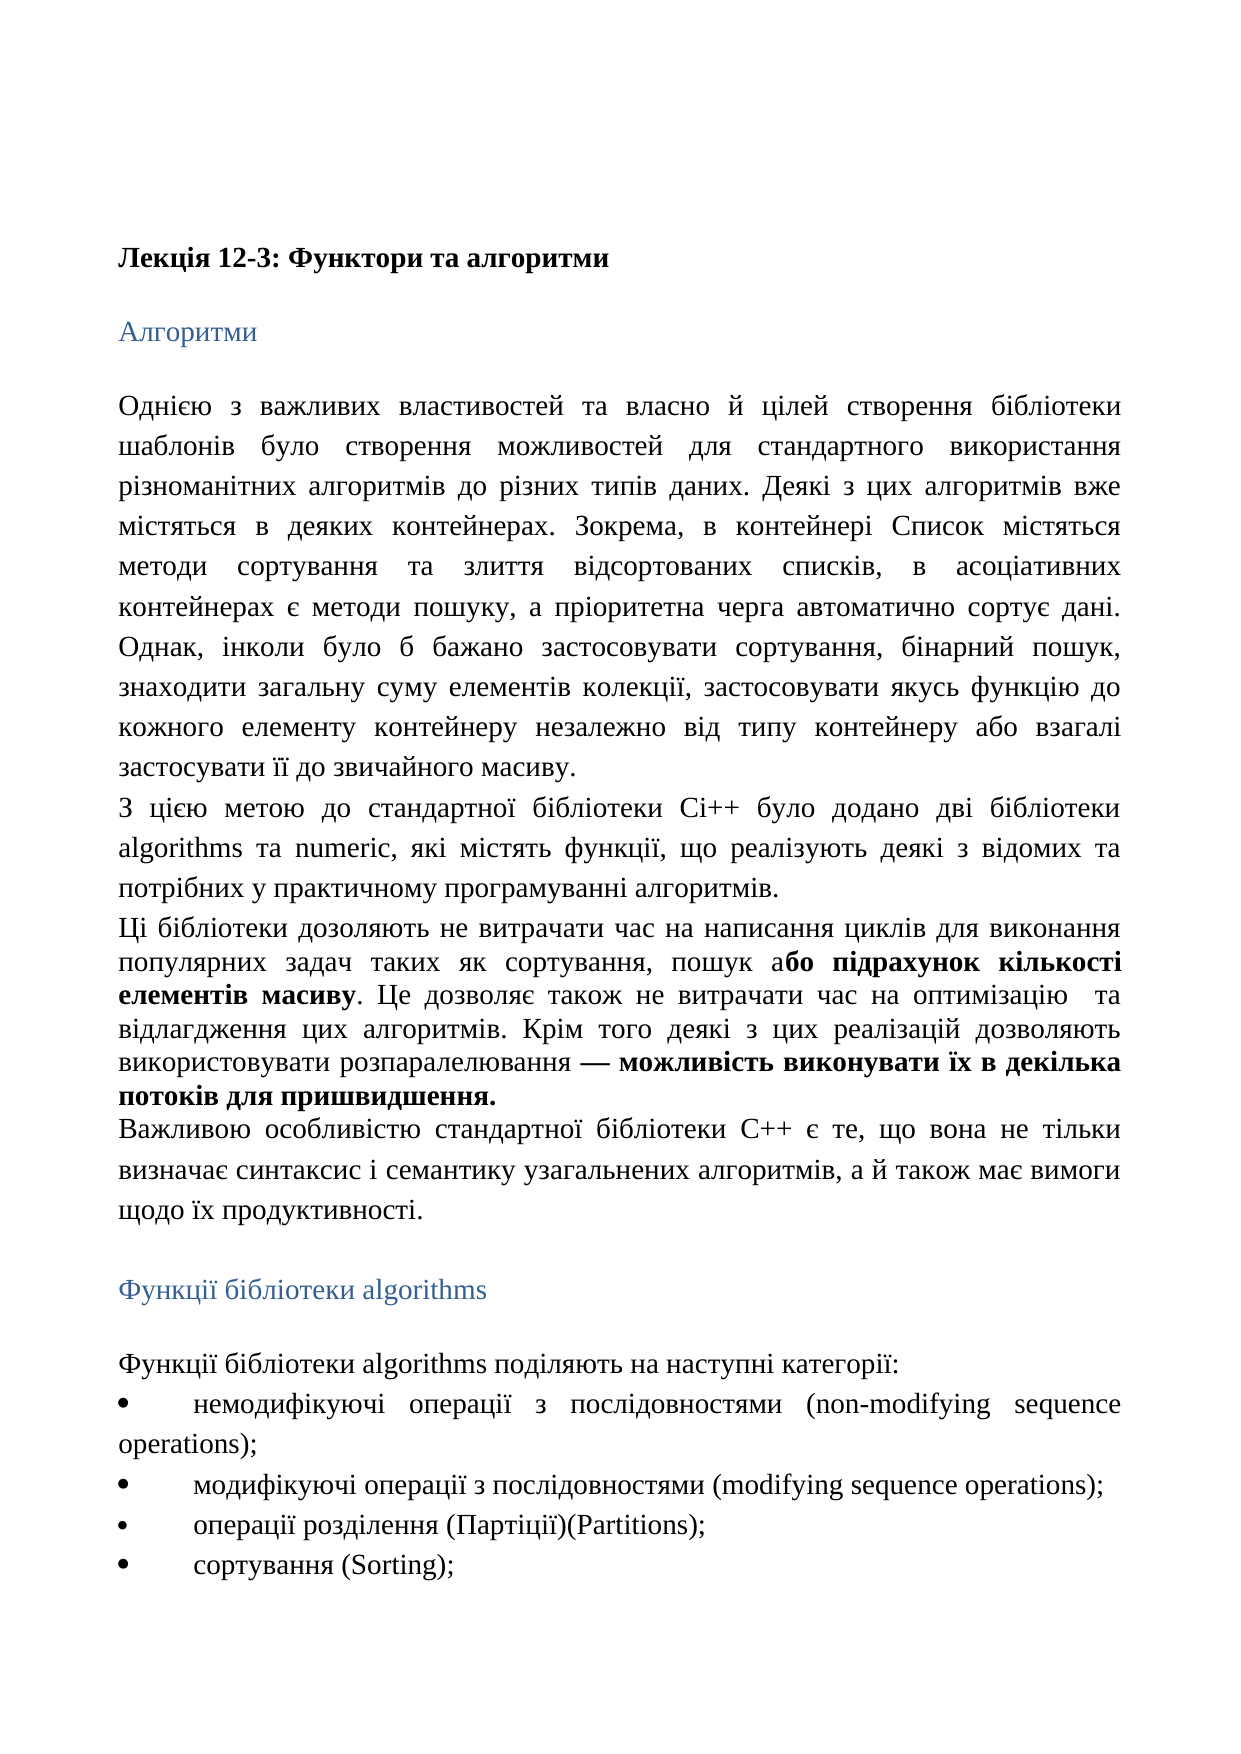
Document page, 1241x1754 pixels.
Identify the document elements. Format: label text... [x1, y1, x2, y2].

subtitle Ці бібліотеки дозоляють не витрачати час на написання циклів для виконання популярних задач таких як сортування, пошук або підрахунок кількості елементів масиву. Це дозволяє також не витрачати час на оптимізацію та відлагдження цих алгоритмів. Крім того деякі з цих реалізацій дозволяють використовувати розпаралелювання — можливість виконувати їх в декілька потоків для пришвидшення. [118, 910, 1122, 1112]
subtitle Алгоритми [118, 314, 1122, 347]
list сортування (Sorting); [118, 1547, 1122, 1581]
subtitle Функції бібліотеки algorithms [118, 1272, 1122, 1306]
list немодифікуючі операції з послідовностями (non-modifying sequence operations); [118, 1386, 1122, 1460]
text Важливою особливістю стандартної бібліотеки C++ є те, що вона не тільки визначає синтаксис і семантику узагальнених алгоритмів, а й також має вимоги щодо їх продуктивності. [118, 1112, 1122, 1226]
text Функції бібліотеки algorithms поділяють на наступні категорії: [118, 1346, 1122, 1380]
subtitle Лекція 12-3: Функтори та алгоритми [118, 240, 1122, 274]
text З цією метою до стандартної бібліотеки Сі++ було додано дві бібліотеки algorithms та numeric, які містять функції, що реалізують деякі з відомих та потрібних у практичному програмуванні алгоритмів. [118, 790, 1122, 904]
list модифікуючі операції з послідовностями (modifying sequence operations); [118, 1467, 1122, 1501]
text Однією з важливих властивостей та власно й цілей створення бібліотеки шаблонів було створення можливостей для стандартного використання різноманітних алгоритмів до різних типів даних. Деякі з цих алгоритмів вже містяться в деяких контейнерах. Зокрема, в контейнері Список містяться методи сортування та злиття відсортованих списків, в асоціативних контейнерах є методи пошуку, а пріоритетна черга автоматично сортує дані. Однак, інколи було б бажано застосовувати сортування, бінарний пошук, знаходити загальну суму елементів колекції, застосовувати якусь функцію до кожного елементу контейнеру незалежно від типу контейнеру або взагалі застосувати її до звичайного масиву. [118, 388, 1122, 783]
list операції розділення (Партіції)(Partitions); [118, 1507, 1122, 1541]
